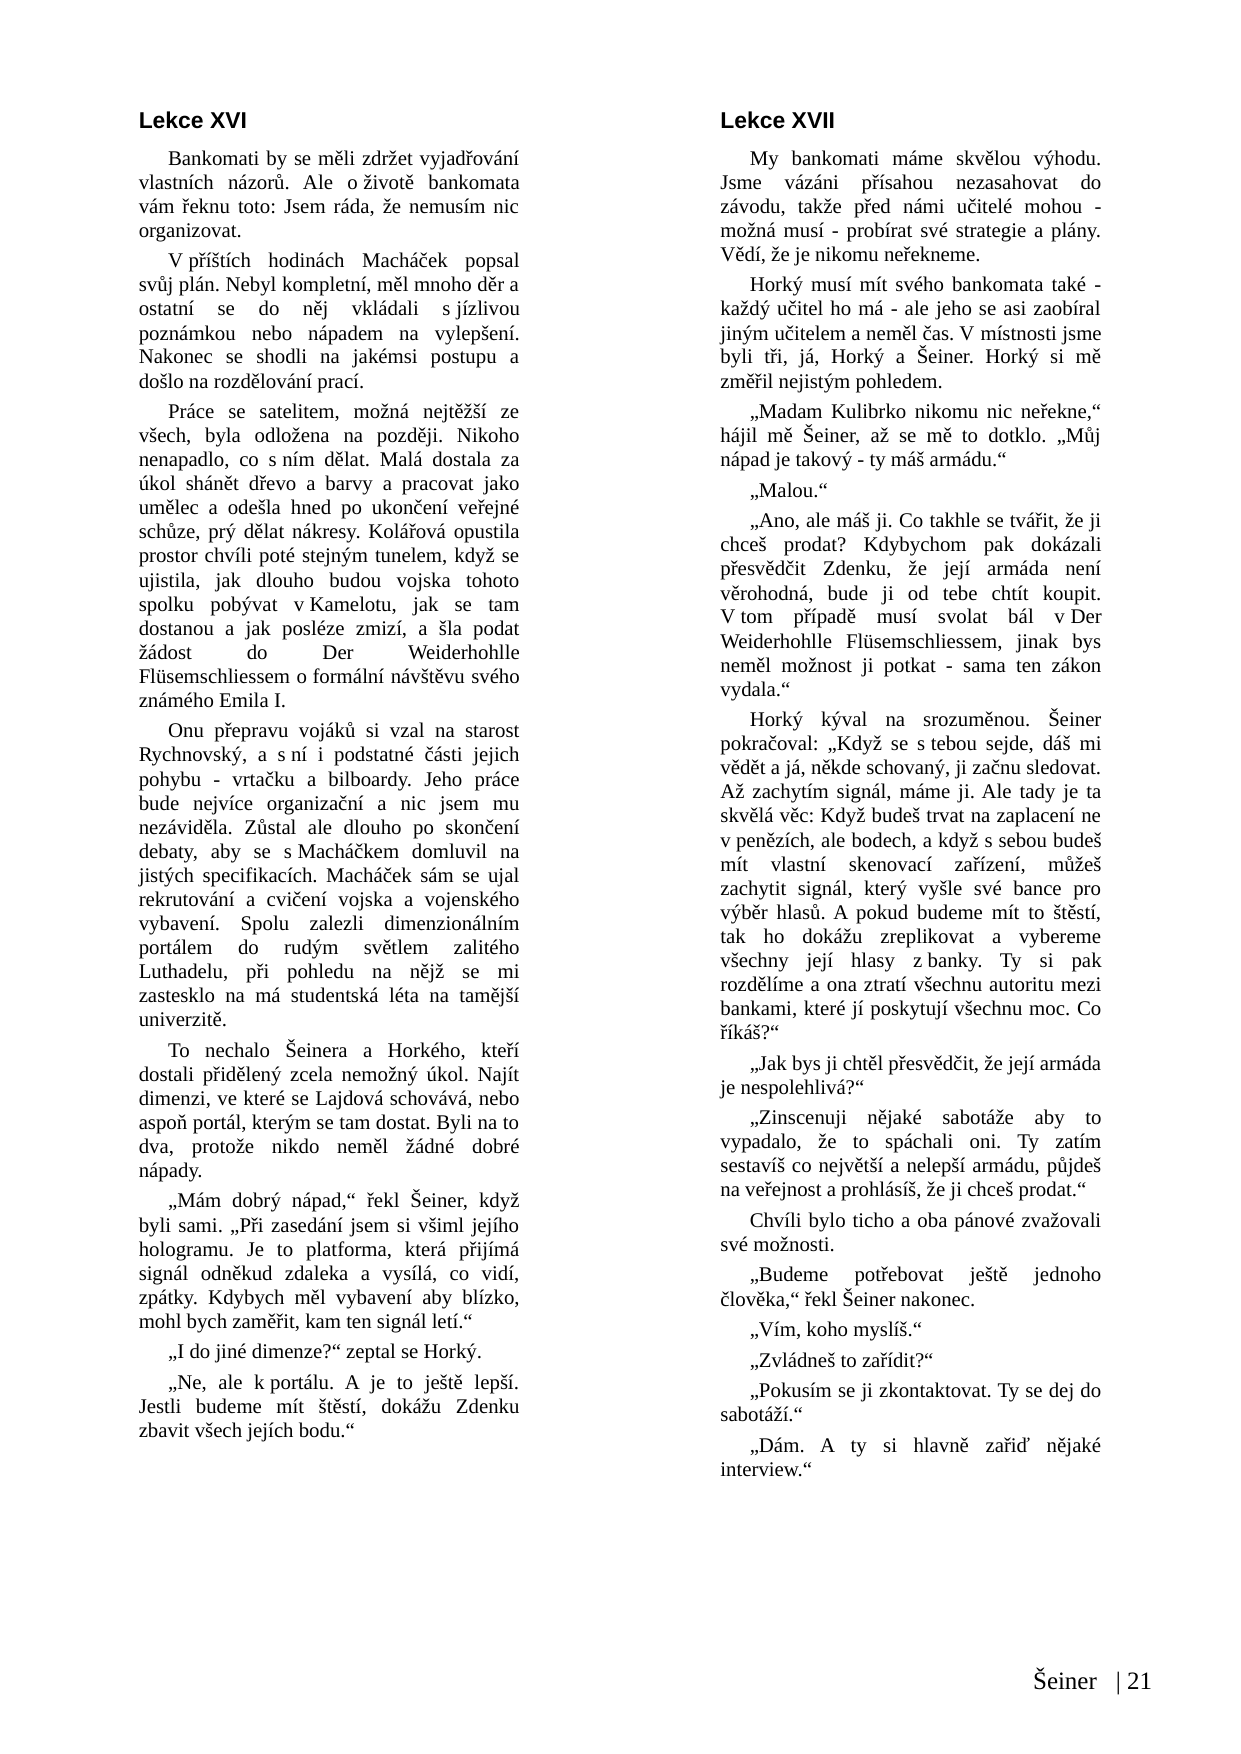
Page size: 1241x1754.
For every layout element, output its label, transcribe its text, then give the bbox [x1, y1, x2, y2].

table_header Lekce XVII My bankomati máme skvělou výhodu. Jsme vázáni přísahou nezasahovat do závodu, takže před námi učitelé mohou - možná musí - probírat své strategie a plány. Vědí, že je nikomu neřekneme. Horký musí mít svého bankomata také - každý učitel ho má - ale jeho se asi zaobíral jiným učitelem a neměl čas. V místnosti jsme byli tři, já, Horký a Šeiner. Horký si mě změřil nejistým pohledem. „Madam Kulibrko nikomu nic neřekne,“ hájil mě Šeiner, až se mě to dotklo. „Můj nápad je takový - ty máš armádu.“ „Malou.“ „Ano, ale máš ji. Co takhle se tvářit, že ji chceš prodat? Kdybychom pak dokázali přesvědčit Zdenku, že její armáda není věrohodná, bude ji od tebe chtít koupit. V tom případě musí svolat bál v Der Weiderhohlle Flüsemschliessem, jinak bys neměl možnost ji potkat - sama ten zákon vydala.“ Horký kýval na srozuměnou. Šeiner pokračoval: „Když se s tebou sejde, dáš mi vědět a já, někde schovaný, ji začnu sledovat. Až zachytím signál, máme ji. Ale tady je ta skvělá věc: Když budeš trvat na zaplacení ne v penězích, ale bodech, a když s sebou budeš mít vlastní skenovací zařízení, můžeš zachytit signál, který vyšle své bance pro výběr hlasů. A pokud budeme mít to štěstí, tak ho dokážu zreplikovat a vybereme všechny její hlasy z banky. Ty si pak rozdělíme a ona ztratí všechnu autoritu mezi bankami, které jí poskytují všechnu moc. Co říkáš?“ „Jak bys ji chtěl přesvědčit, že její armáda je nespolehlivá?“ „Zinscenuji nějaké sabotáže aby to vypadalo, že to spáchali oni. Ty zatím sestavíš co největší a nelepší armádu, půjdeš na veřejnost a prohlásíš, že ji chceš prodat.“ Chvíli bylo ticho a oba pánové zvažovali své možnosti. „Budeme potřebovat ještě jednoho člověka,“ řekl Šeiner nakonec. „Vím, koho myslíš.“ „Zvládneš to zařídit?“ „Pokusím se ji zkontaktovat. Ty se dej do sabotáží.“ „Dám. A ty si hlavně zařiď nějaké interview.“ [714, 59, 1107, 1493]
table_header [89, 59, 133, 1493]
table_header [525, 59, 714, 1493]
table_header Lekce XVI Bankomati by se měli zdržet vyjadřování vlastních názorů. Ale o životě bankomata vám řeknu toto: Jsem ráda, že nemusím nic organizovat. V příštích hodinách Macháček popsal svůj plán. Nebyl kompletní, měl mnoho děr a ostatní se do něj vkládali s jízlivou poznámkou nebo nápadem na vylepšení. Nakonec se shodli na jakémsi postupu a došlo na rozdělování prací. Práce se satelitem, možná nejtěžší ze všech, byla odložena na později. Nikoho nenapadlo, co s ním dělat. Malá dostala za úkol shánět dřevo a barvy a pracovat jako umělec a odešla hned po ukončení veřejné schůze, prý dělat nákresy. Kolářová opustila prostor chvíli poté stejným tunelem, když se ujistila, jak dlouho budou vojska tohoto spolku pobývat v Kamelotu, jak se tam dostanou a jak posléze zmizí, a šla podat žádost do Der Weiderhohlle Flüsemschliessem o formální návštěvu svého známého Emila I. Onu přepravu vojáků si vzal na starost Rychnovský, a s ní i podstatné části jejich pohybu - vrtačku a bilboardy. Jeho práce bude nejvíce organizační a nic jsem mu nezáviděla. Zůstal ale dlouho po skončení debaty, aby se s Macháčkem domluvil na jistých specifikacích. Macháček sám se ujal rekrutování a cvičení vojska a vojenského vybavení. Spolu zalezli dimenzionálním portálem do rudým světlem zalitého Luthadelu, při pohledu na nějž se mi zastesklo na má studentská léta na tamější univerzitě. To nechalo Šeinera a Horkého, kteří dostali přidělený zcela nemožný úkol. Najít dimenzi, ve které se Lajdová schovává, nebo aspoň portál, kterým se tam dostat. Byli na to dva, protože nikdo neměl žádné dobré nápady. „Mám dobrý nápad,“ řekl Šeiner, když byli sami. „Při zasedání jsem si všiml jejího hologramu. Je to platforma, která přijímá signál odněkud zdaleka a vysílá, co vidí, zpátky. Kdybych měl vybavení aby blízko, mohl bych zaměřit, kam ten signál letí.“ „I do jiné dimenze?“ zeptal se Horký. „Ne, ale k portálu. A je to ještě lepší. Jestli budeme mít štěstí, dokážu Zdenku zbavit všech jejích bodu.“ [133, 59, 525, 1493]
table_header [1107, 59, 1152, 1493]
